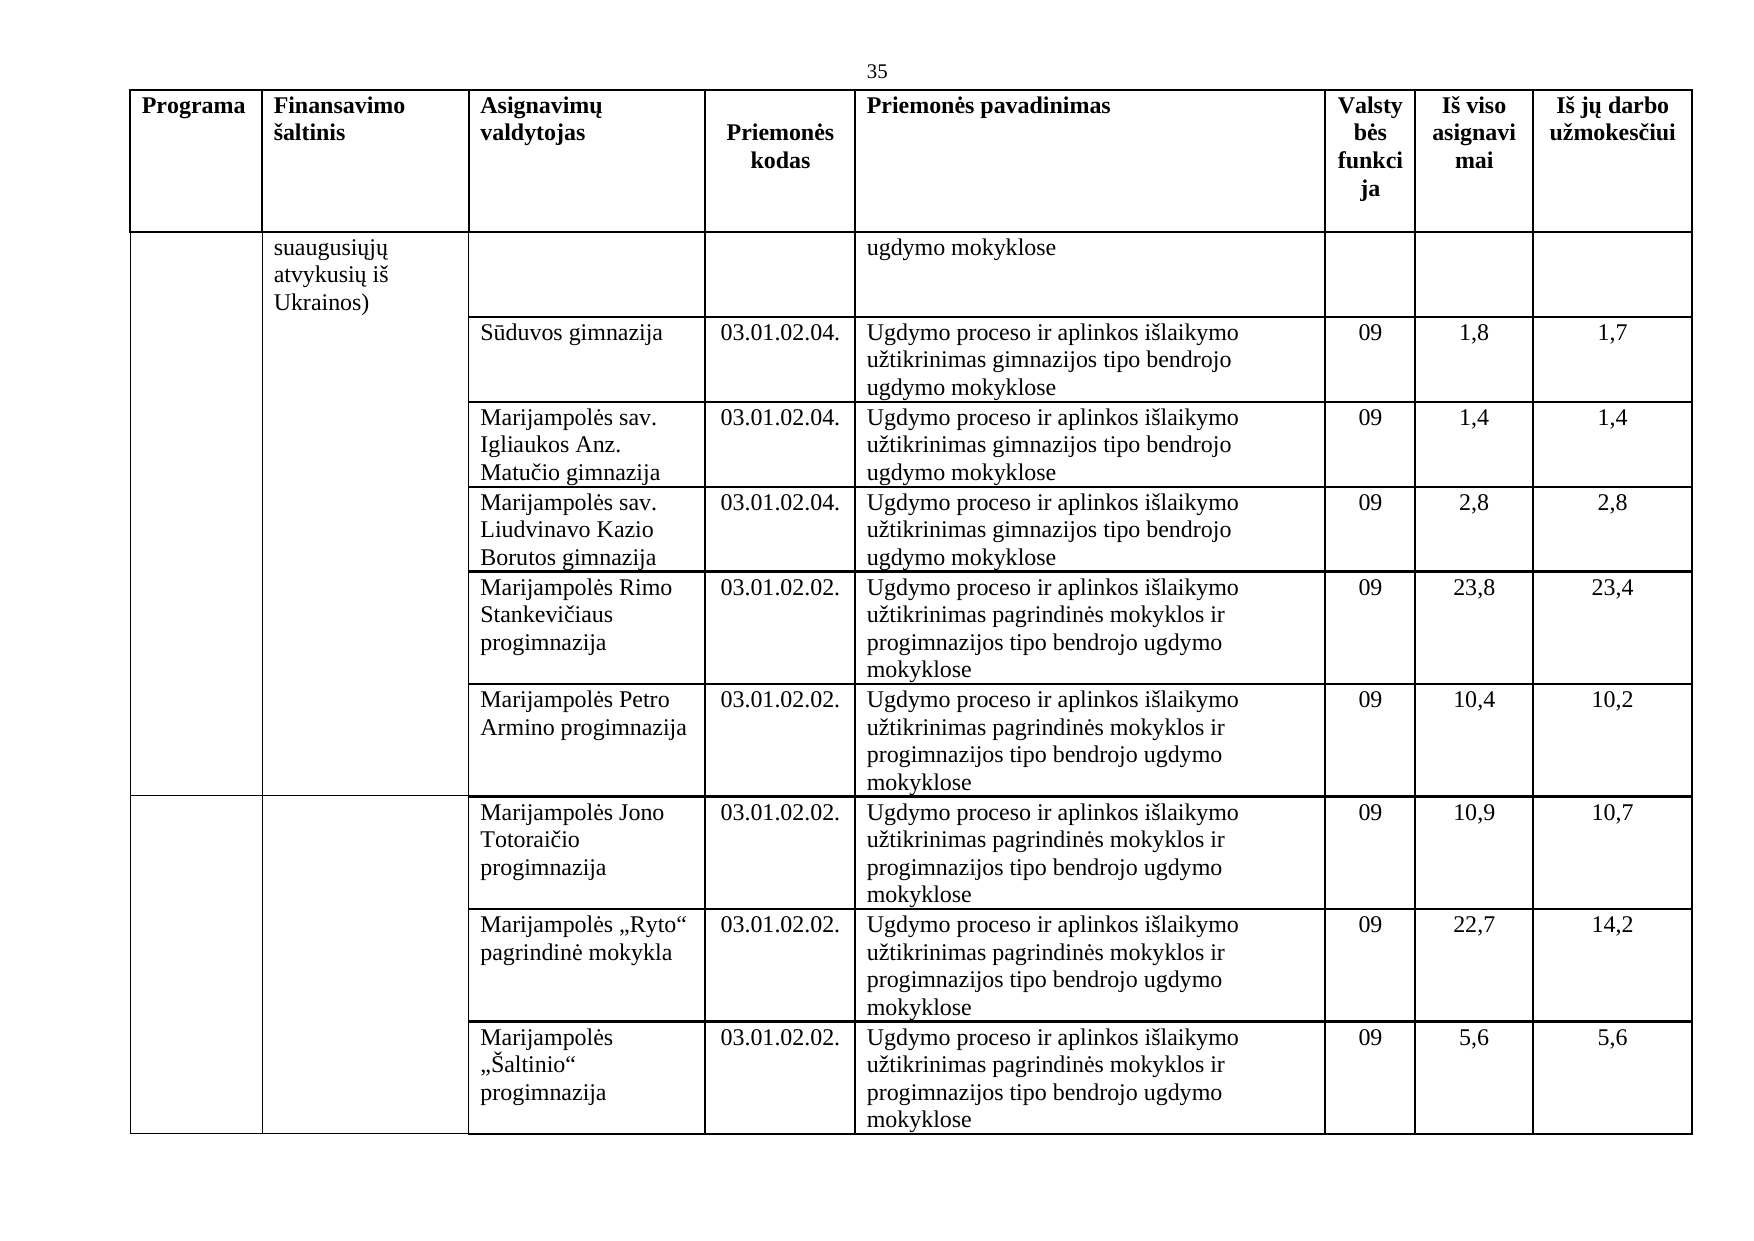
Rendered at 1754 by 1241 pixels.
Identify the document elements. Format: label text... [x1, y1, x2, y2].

table_cell 09 [1326, 1023, 1414, 1133]
table_cell [131, 201, 261, 231]
table_cell [131, 233, 262, 316]
table_cell 03.01.02.02. [706, 798, 854, 908]
table_cell 10,4 [1416, 685, 1532, 795]
table_cell Ugdymo proceso ir aplinkos išlaikymo užtikrinimas gimnazijos tipo bendrojo ugdymo mokyklose [856, 318, 1324, 401]
table_cell 03.01.02.02. [706, 685, 854, 795]
table_cell Ugdymo proceso ir aplinkos išlaikymo užtikrinimas gimnazijos tipo bendrojo ugdymo mokyklose [856, 488, 1324, 570]
table_header Priemonės pavadinimas [856, 91, 1324, 201]
table_cell 03.01.02.04. [706, 318, 854, 401]
table_cell Ugdymo proceso ir aplinkos išlaikymo užtikrinimas pagrindinės mokyklos ir progimnazijos tipo bendrojo ugdymo mokyklose [856, 798, 1324, 908]
table_cell 09 [1326, 318, 1414, 401]
table_cell 5,6 [1416, 1023, 1532, 1133]
table_cell Marijampolės sav. Liudvinavo Kazio Borutos gimnazija [469, 488, 704, 570]
table_cell Ugdymo proceso ir aplinkos išlaikymo užtikrinimas pagrindinės mokyklos ir progimnazijos tipo bendrojo ugdymo mokyklose [856, 685, 1324, 795]
table_header Asignavimų valdytojas [470, 91, 704, 201]
table_cell 2,8 [1416, 488, 1532, 570]
table_cell [856, 201, 1324, 231]
table_cell [470, 201, 704, 231]
table_cell 09 [1326, 573, 1414, 683]
table_cell 03.01.02.02. [706, 1023, 854, 1133]
table_cell [1326, 201, 1414, 231]
table_cell 09 [1326, 910, 1414, 1020]
table_cell [263, 316, 468, 795]
table_cell Marijampolės Rimo Stankevičiaus progimnazija [469, 573, 704, 683]
table_cell [1534, 233, 1691, 316]
table_cell [706, 201, 854, 231]
table_cell [131, 316, 262, 795]
table_cell 10,7 [1534, 798, 1691, 908]
table_header Iš jų darbo užmokesčiui [1534, 91, 1691, 231]
table_cell [1416, 233, 1532, 316]
table_cell ugdymo mokyklose [856, 233, 1324, 316]
table_cell Ugdymo proceso ir aplinkos išlaikymo užtikrinimas gimnazijos tipo bendrojo ugdymo mokyklose [856, 403, 1324, 486]
table_header Valstybės funkcija [1326, 91, 1414, 201]
table_cell [263, 796, 468, 1133]
table_cell [263, 201, 468, 231]
table_cell 03.01.02.04. [706, 488, 854, 570]
table_cell suaugusiųjų atvykusių iš Ukrainos) [263, 233, 468, 316]
table_cell Marijampolės „Šaltinio“ progimnazija [469, 1023, 704, 1133]
table_cell 23,4 [1534, 573, 1691, 683]
table_cell Ugdymo proceso ir aplinkos išlaikymo užtikrinimas pagrindinės mokyklos ir progimnazijos tipo bendrojo ugdymo mokyklose [856, 1023, 1324, 1133]
table_cell 09 [1326, 403, 1414, 486]
table_header Programa [131, 91, 261, 201]
table_cell [469, 233, 704, 316]
table_cell Ugdymo proceso ir aplinkos išlaikymo užtikrinimas pagrindinės mokyklos ir progimnazijos tipo bendrojo ugdymo mokyklose [856, 573, 1324, 683]
table_cell 10,9 [1416, 798, 1532, 908]
table_cell 09 [1326, 685, 1414, 795]
table_cell [131, 796, 262, 1133]
table_cell 1,7 [1534, 318, 1691, 401]
table_cell Marijampolės Jono Totoraičio progimnazija [469, 798, 704, 908]
table_cell 09 [1326, 488, 1414, 570]
table_cell 23,8 [1416, 573, 1532, 683]
table_cell [706, 233, 854, 316]
table_cell 03.01.02.02. [706, 573, 854, 683]
table_cell 09 [1326, 798, 1414, 908]
table_cell 14,2 [1534, 910, 1691, 1020]
table_header Finansavimo šaltinis [263, 91, 468, 201]
table_cell Sūduvos gimnazija [469, 318, 704, 401]
table_cell 5,6 [1534, 1023, 1691, 1133]
table_header Iš viso asignavimai [1416, 91, 1532, 231]
table_header Priemonės kodas [706, 91, 854, 201]
table_cell 1,8 [1416, 318, 1532, 401]
table_cell Marijampolės Petro Armino progimnazija [469, 685, 704, 795]
table_cell Marijampolės sav. Igliaukos Anz. Matučio gimnazija [469, 403, 704, 486]
table_cell 2,8 [1534, 488, 1691, 570]
table_cell 03.01.02.04. [706, 403, 854, 486]
table_cell 10,2 [1534, 685, 1691, 795]
table_cell Ugdymo proceso ir aplinkos išlaikymo užtikrinimas pagrindinės mokyklos ir progimnazijos tipo bendrojo ugdymo mokyklose [856, 910, 1324, 1020]
table_cell 22,7 [1416, 910, 1532, 1020]
table_cell 1,4 [1416, 403, 1532, 486]
table_cell [1326, 233, 1414, 316]
table_cell 03.01.02.02. [706, 910, 854, 1020]
table_cell 1,4 [1534, 403, 1691, 486]
table_cell Marijampolės „Ryto“ pagrindinė mokykla [469, 910, 704, 1020]
